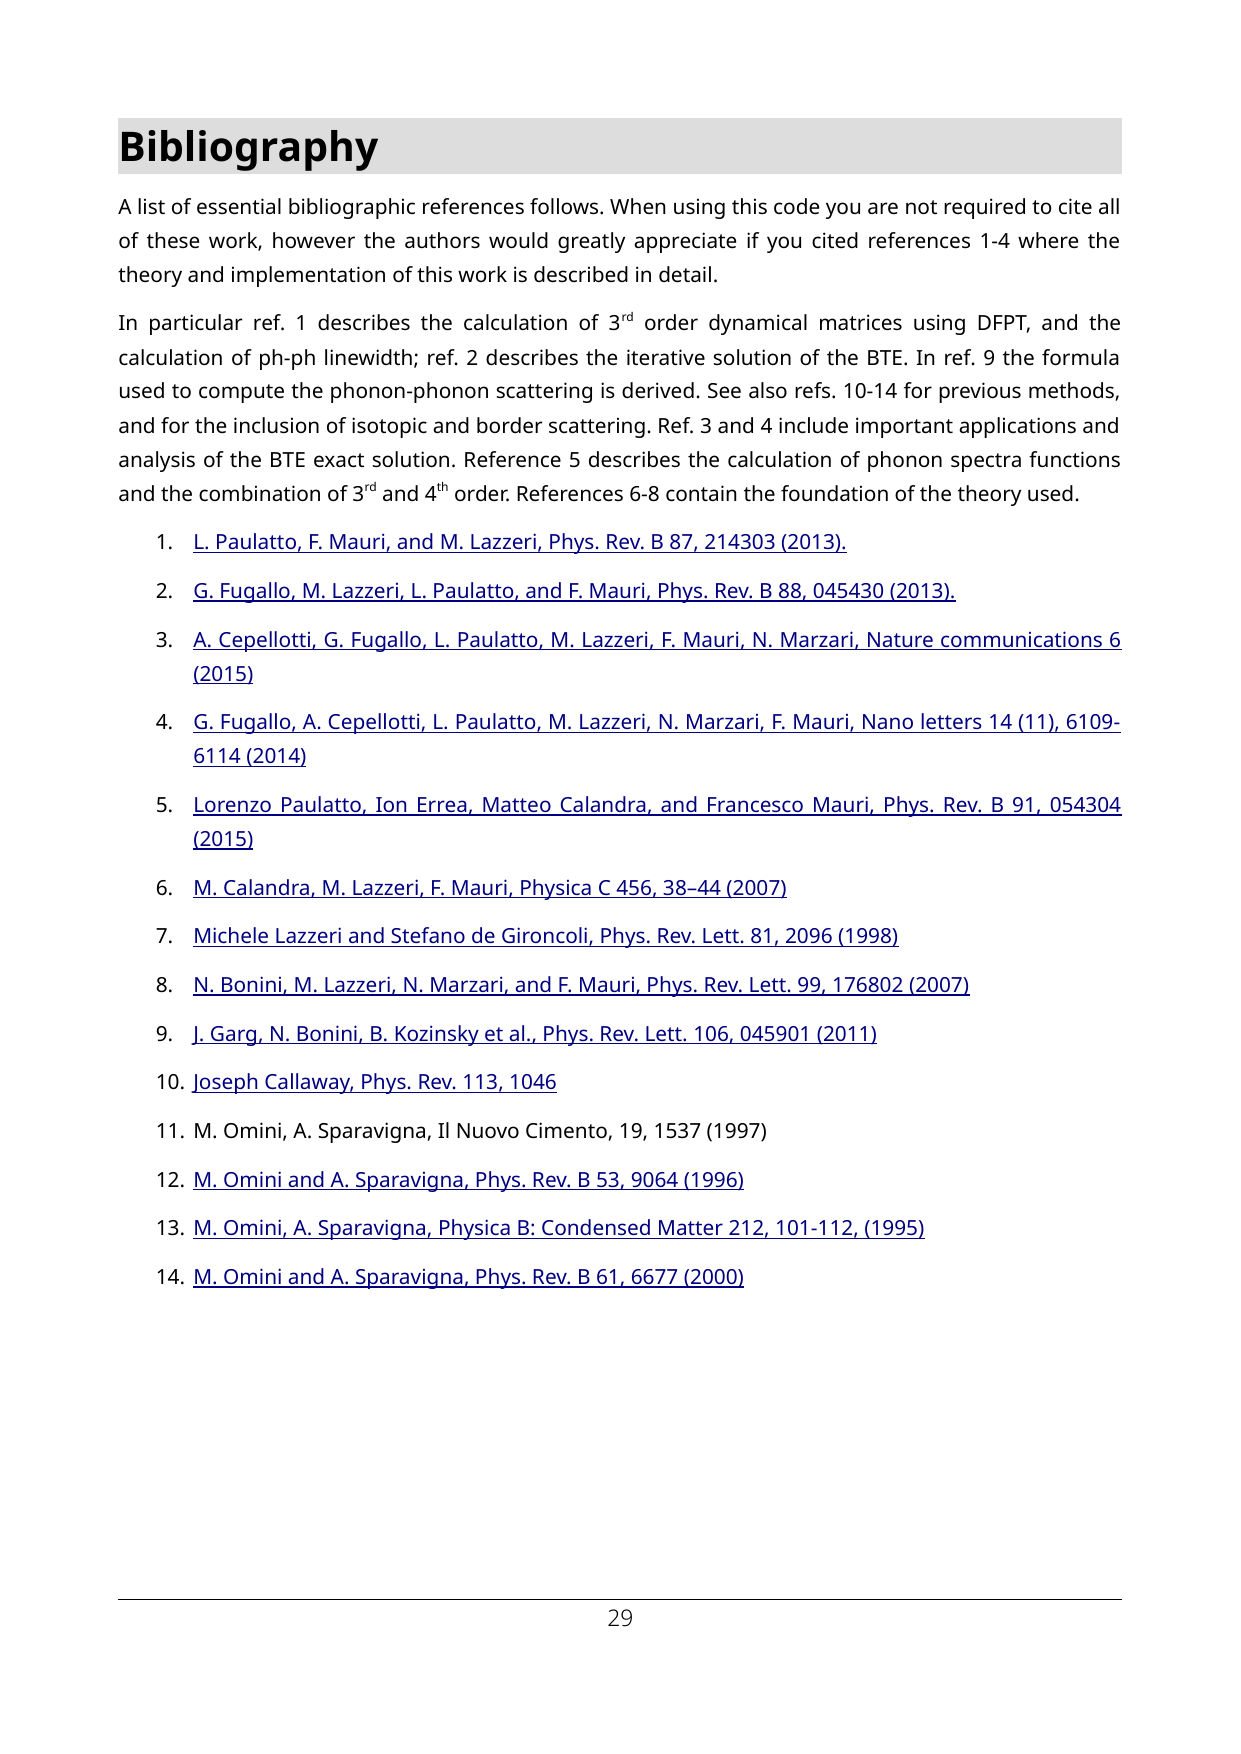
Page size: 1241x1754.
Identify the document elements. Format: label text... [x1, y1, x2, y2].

list M. Omini and A. Sparavigna, Phys. Rev. B 53, 9064 (1996) [156, 1165, 1122, 1193]
list M. Omini and A. Sparavigna, Phys. Rev. B 61, 6677 (2000) [156, 1262, 1122, 1291]
list G. Fugallo, A. Cepellotti, L. Paulatto, M. Lazzeri, N. Marzari, F. Mauri, Nano letters 14 (11), 6109-6114 (2014) [156, 707, 1122, 770]
list M. Calandra, M. Lazzeri, F. Mauri, Physica C 456, 38–44 (2007) [156, 873, 1122, 901]
list G. Fugallo, M. Lazzeri, L. Paulatto, and F. Mauri, Phys. Rev. B 88, 045430 (2013). [156, 576, 1122, 604]
list A. Cepellotti, G. Fugallo, L. Paulatto, M. Lazzeri, F. Mauri, N. Marzari, Nature communications 6 (2015) [156, 625, 1122, 687]
list Joseph Callaway, Phys. Rev. 113, 1046 [156, 1067, 1122, 1096]
list Michele Lazzeri and Stefano de Gironcoli, Phys. Rev. Lett. 81, 2096 (1998) [156, 922, 1122, 950]
list Lorenzo Paulatto, Ion Errea, Matteo Calandra, and Francesco Mauri, Phys. Rev. B 91, 054304 (2015) [156, 790, 1122, 853]
list M. Omini, A. Sparavigna, Il Nuovo Cimento, 19, 1537 (1997) [156, 1116, 1122, 1144]
subtitle Bibliography [118, 118, 1122, 174]
list J. Garg, N. Bonini, B. Kozinsky et al., Phys. Rev. Lett. 106, 045901 (2011) [156, 1019, 1122, 1047]
text In particular ref. 1 describes the calculation of 3rd order dynamical matrices using DFPT, and the calculation of ph-ph linewidth; ref. 2 describes the iterative solution of the BTE. In ref. 9 the formula used to compute the phonon-phonon scattering is derived. See also refs. 10-14 for previous methods, and for the inclusion of isotopic and border scattering. Ref. 3 and 4 include important applications and analysis of the BTE exact solution. Reference 5 describes the calculation of phonon spectra functions and the combination of 3rd and 4th order. References 6-8 contain the foundation of the theory used. [118, 308, 1122, 507]
list M. Omini, A. Sparavigna, Physica B: Condensed Matter 212, 101-112, (1995) [156, 1213, 1122, 1242]
list N. Bonini, M. Lazzeri, N. Marzari, and F. Mauri, Phys. Rev. Lett. 99, 176802 (2007) [156, 970, 1122, 999]
list L. Paulatto, F. Mauri, and M. Lazzeri, Phys. Rev. B 87, 214303 (2013). [156, 527, 1122, 556]
text A list of essential bibliographic references follows. When using this code you are not required to cite all of these work, however the authors would greatly appreciate if you cited references 1-4 where the theory and implementation of this work is described in detail. [118, 192, 1122, 288]
